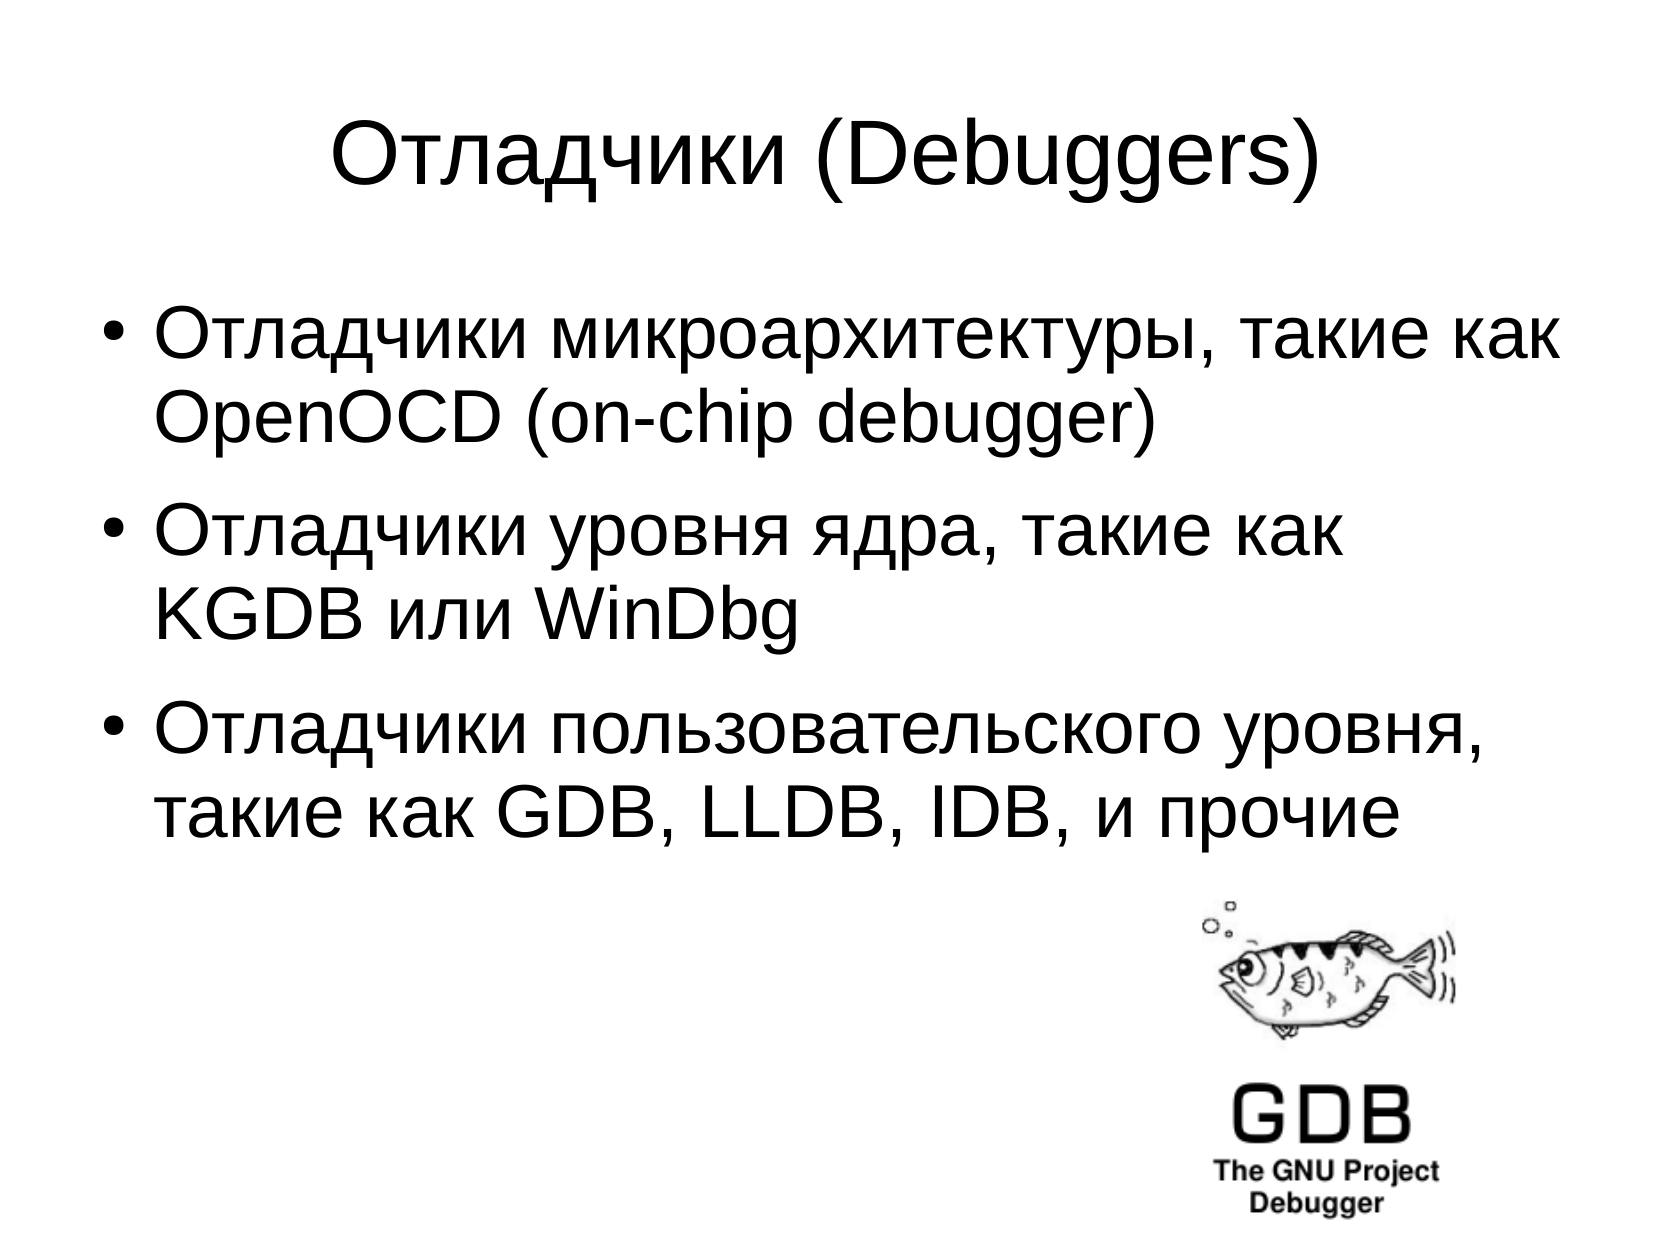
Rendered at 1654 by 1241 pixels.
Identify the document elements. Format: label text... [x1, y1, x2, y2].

title Отладчики (Debuggers) [82, 49, 1571, 257]
picture [1080, 884, 1614, 1227]
list Отладчики микроархитектуры, такие как OpenOCD (on-chip debugger) Отладчики уровня ядра, такие как KGDB или WinDbg Отладчики пользовательского уровня, такие как GDB, LLDB, IDB, и прочие [82, 290, 1571, 1171]
